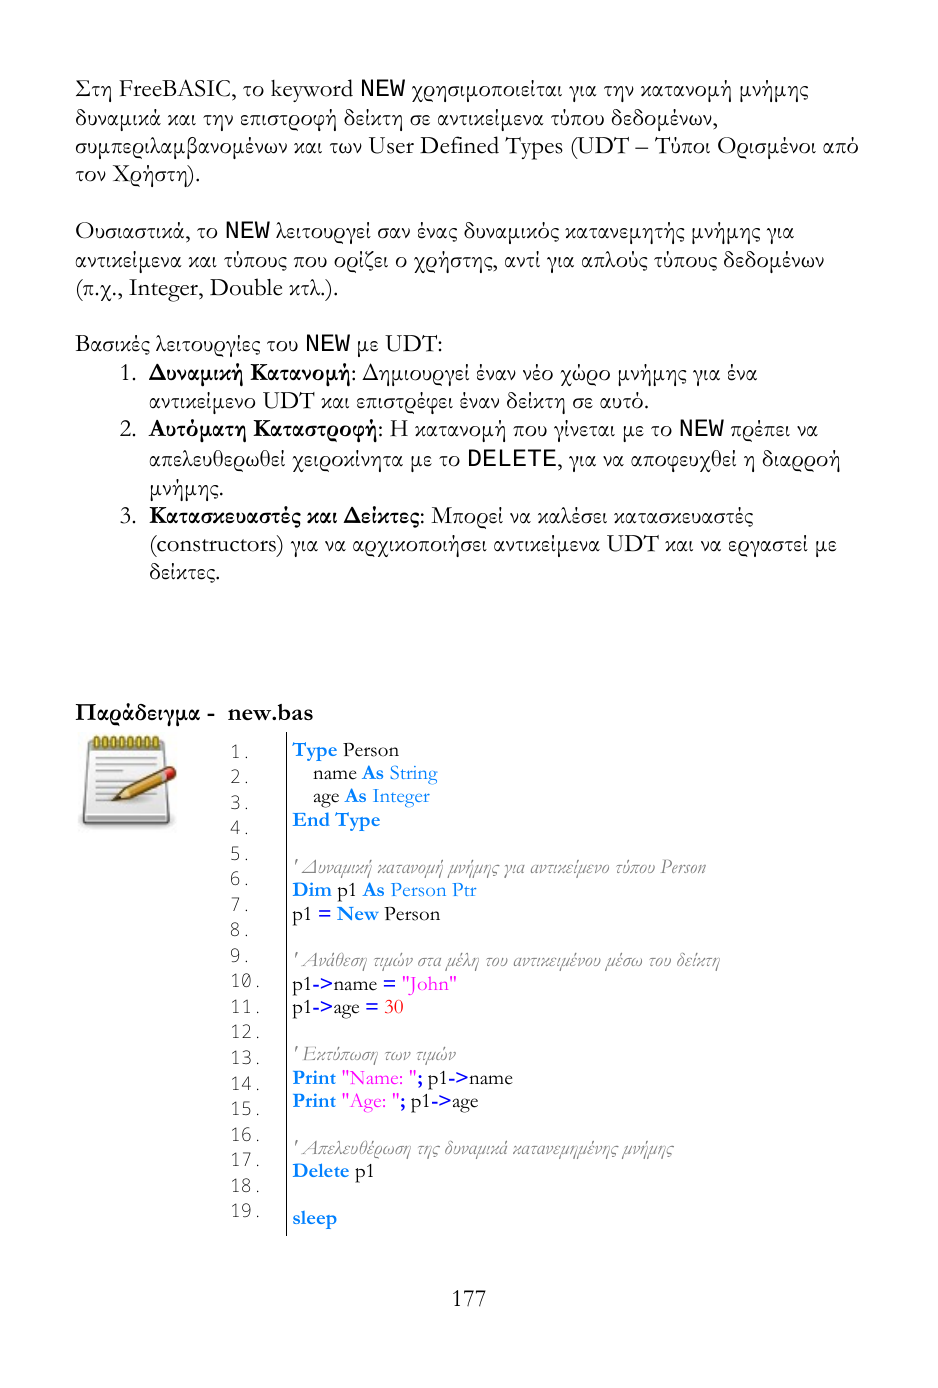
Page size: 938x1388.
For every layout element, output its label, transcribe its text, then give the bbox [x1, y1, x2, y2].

list Κατασκευαστές και Δείκτες: Μπορεί να καλέσει κατασκευαστές (constructors) για να αρχικοποιήσει αντικείμενα UDT και να εργαστεί με δείκτες. [119, 502, 862, 586]
list Αυτόματη Καταστροφή: Η κατανομή που γίνεται με το NEW πρέπει να απελευθερωθεί χειροκίνητα με το DELETE, για να αποφευχθεί η διαρροή μνήμης. [119, 415, 862, 502]
text Στη FreeBASIC, το keyword NEW χρησιμοποιείται για την κατανομή μνήμης δυναμικά και την επιστροφή δείκτη σε αντικείμενα τύπου δεδομένων, συμπεριλαμβανομένων και των User Defined Types (UDT – Τύποι Ορισμένοι από τον Χρήστη). [75, 75, 862, 188]
table_header [75, 727, 180, 1242]
table_header [186, 732, 286, 1236]
picture [77, 732, 178, 833]
text Ουσιαστικά, το NEW λειτουργεί σαν ένας δυναμικός κατανεμητής μνήμης για αντικείμενα και τύπους που ορίζει ο χρήστης, αντί για απλούς τύπους δεδομένων (π.χ., Integer, Double κτλ.). [75, 217, 862, 302]
table_header Type Person name As String age As Integer End Type ' Δυναμική κατανομή μνήμης για αντικείμενο τύπου Person Dim p1 As Person Ptr p1 = New Person ' Ανάθεση τιμών στα μέλη του αντικειμένου μέσω του δείκτη p1->name = "John" p1->age = 30 ' Εκτύπωση των τιμών Print "Name: "; p1->name Print "Age: "; p1->age ' Απελευθέρωση της δυναμικά κατανεμημένης μνήμης Delete p1 sleep [287, 732, 857, 1236]
table_header [180, 727, 863, 1242]
text Βασικές λειτουργίες του NEW με UDT: [75, 330, 862, 359]
text Παράδειγμα - new.bas [75, 698, 862, 727]
list Δυναμική Κατανομή: Δημιουργεί έναν νέο χώρο μνήμης για ένα αντικείμενο UDT και επιστρέφει έναν δείκτη σε αυτό. [119, 359, 862, 415]
